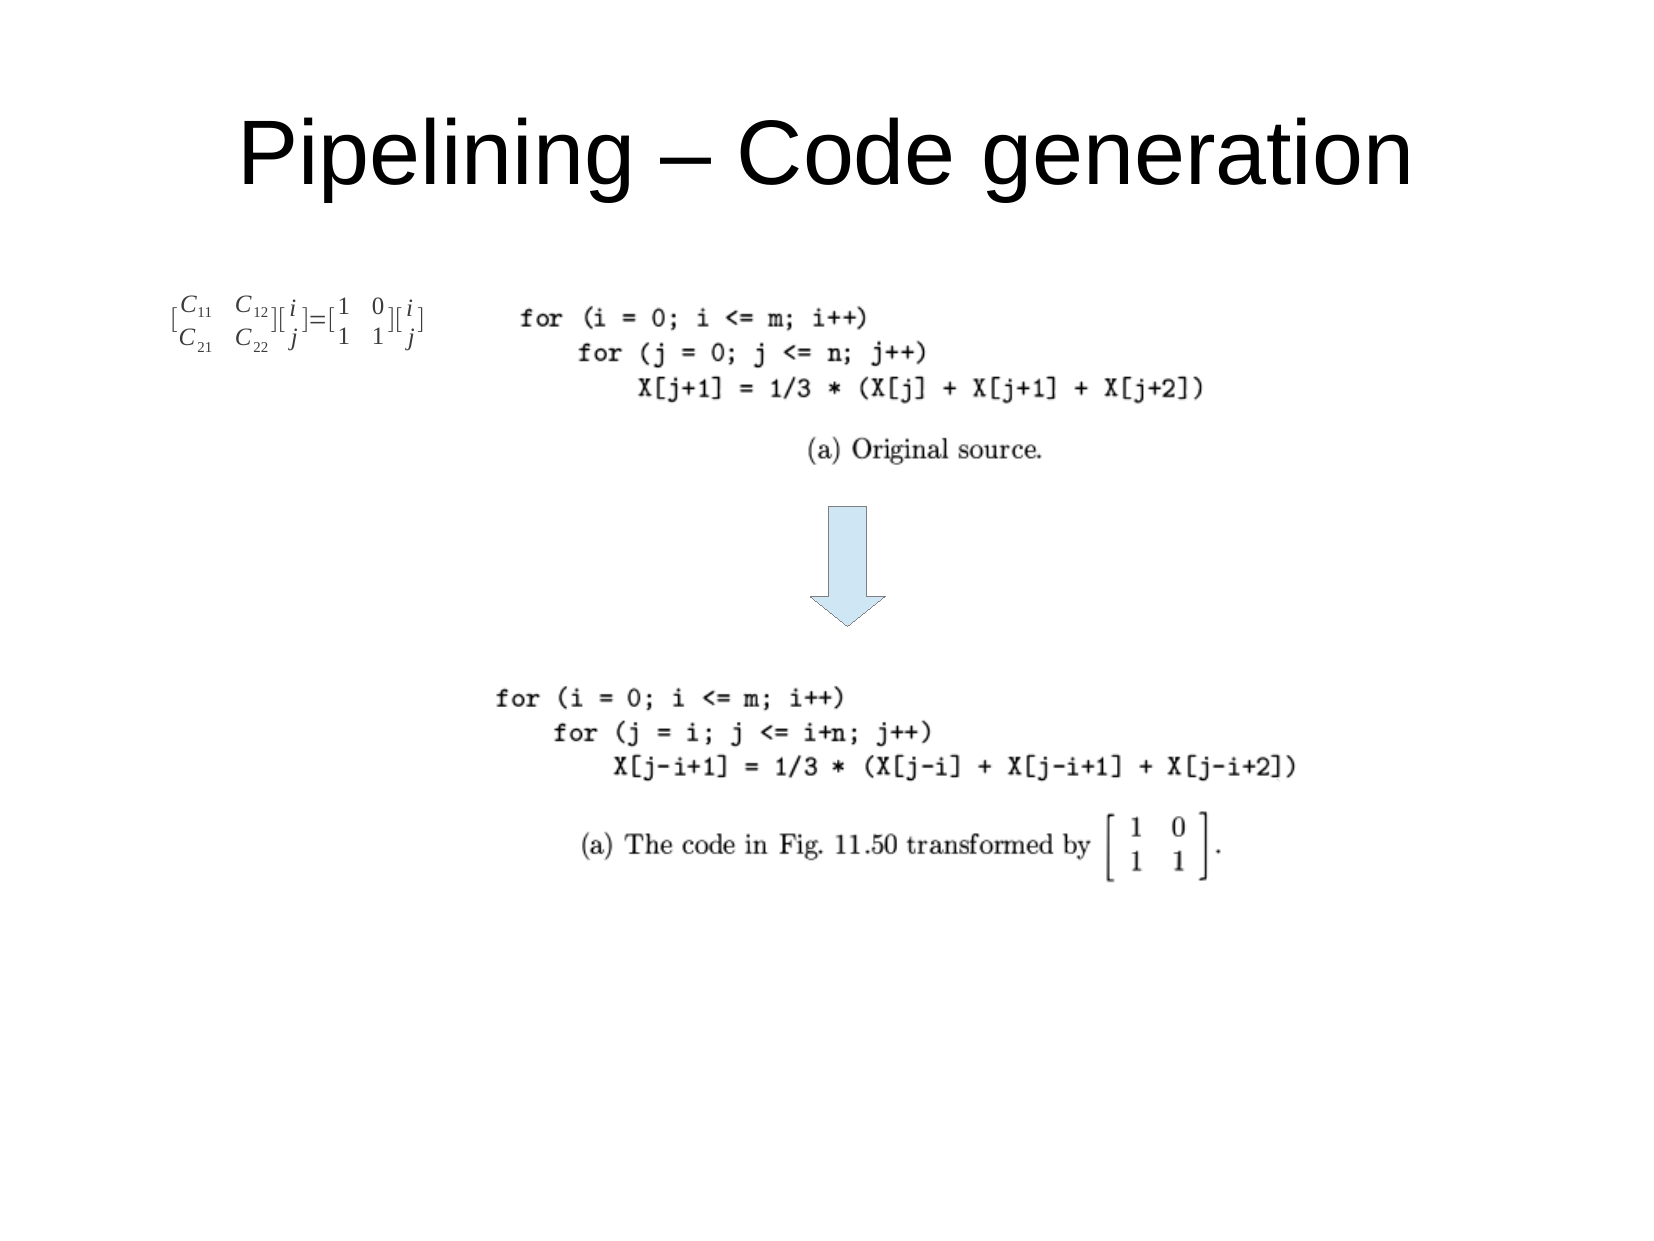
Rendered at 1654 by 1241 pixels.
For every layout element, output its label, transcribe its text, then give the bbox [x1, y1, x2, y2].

picture [484, 671, 1321, 887]
chart [164, 287, 431, 356]
picture [510, 297, 1214, 476]
text_box [810, 506, 886, 627]
title Pipelining – Code generation [82, 49, 1571, 257]
